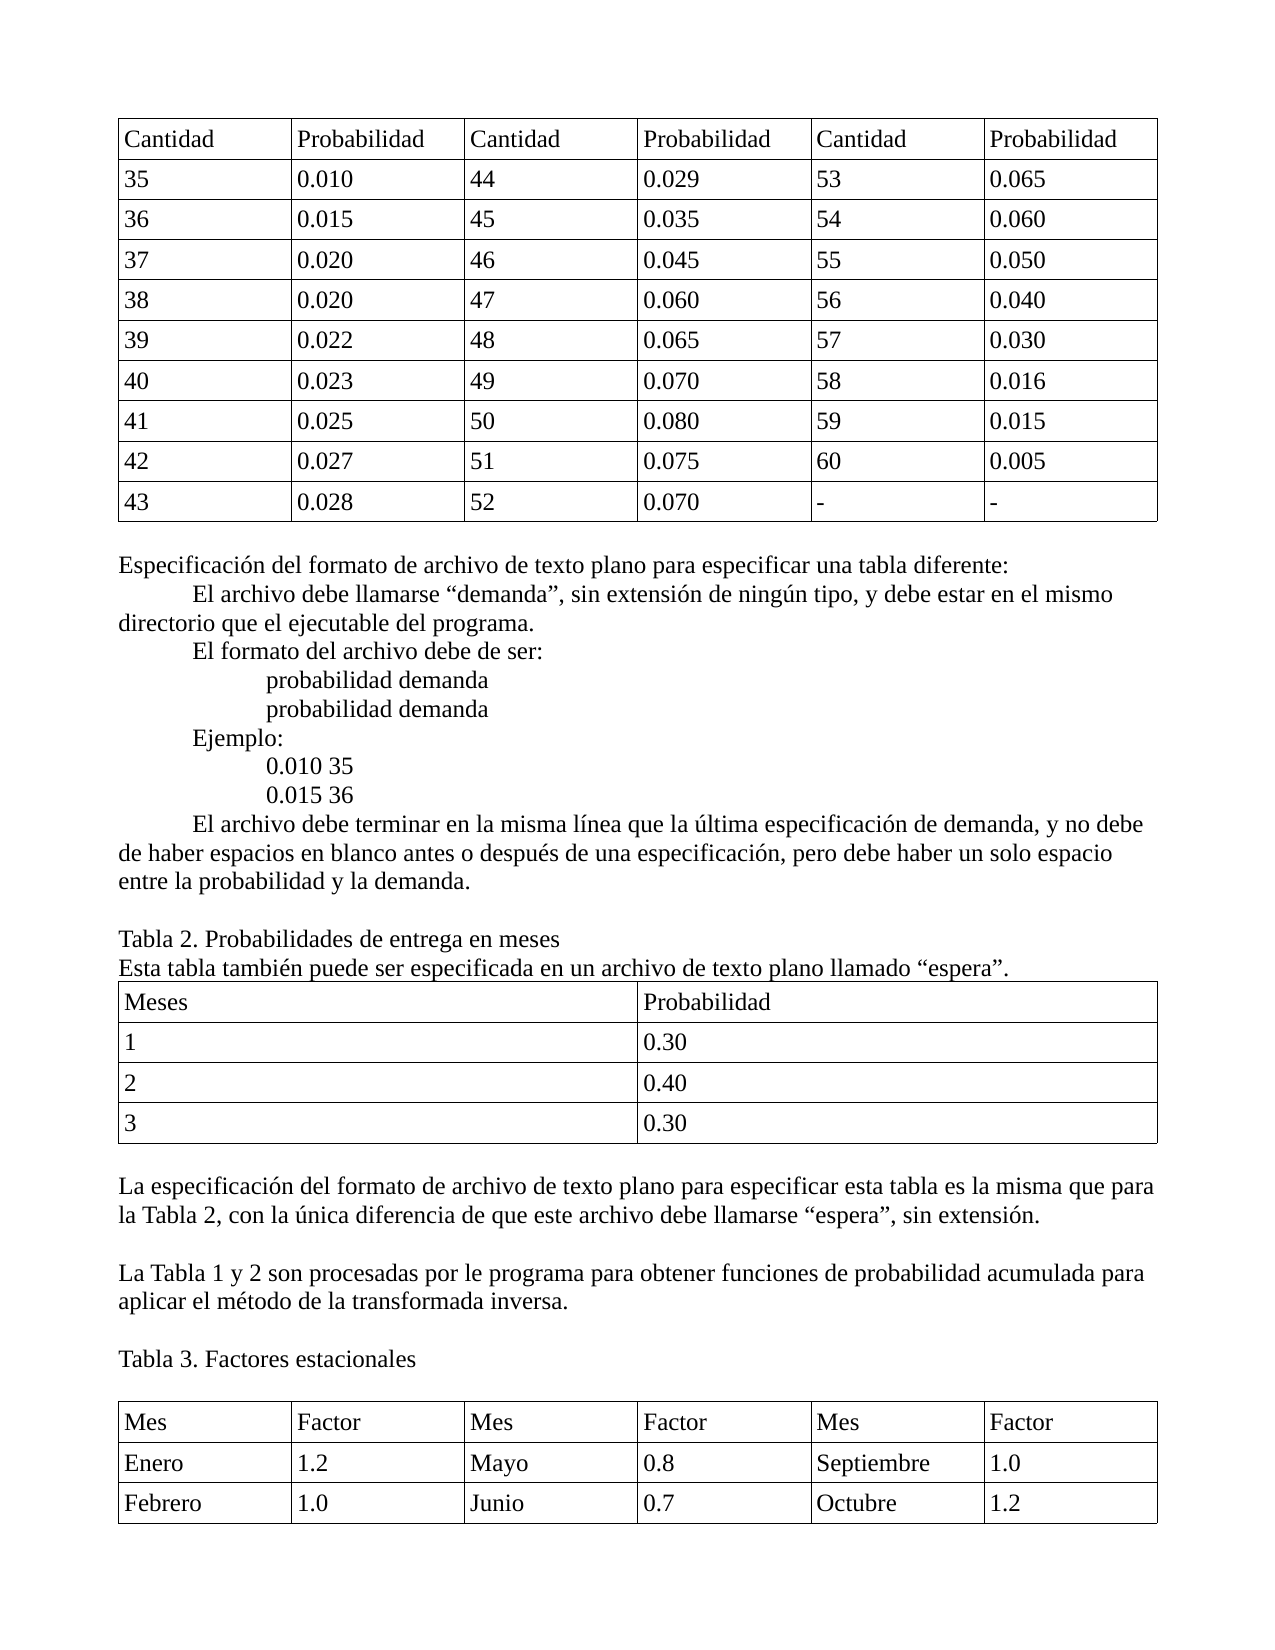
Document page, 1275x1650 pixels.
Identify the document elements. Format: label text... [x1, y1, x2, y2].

table_cell 0.030 [985, 321, 1157, 360]
table_cell 50 [465, 401, 637, 441]
table_cell 59 [812, 401, 984, 441]
text Esta tabla también puede ser especificada en un archivo de texto plano llamado “espera”. [118, 953, 1157, 981]
table_cell 54 [812, 200, 984, 239]
text El archivo debe llamarse “demanda”, sin extensión de ningún tipo, y debe estar en el mismo directorio que el ejecutable del programa. [118, 579, 1157, 636]
table_cell 57 [812, 321, 984, 360]
table_cell 0.022 [292, 321, 464, 360]
table_cell 0.070 [638, 361, 811, 400]
table_cell Febrero [119, 1483, 291, 1522]
table_cell 0.005 [985, 442, 1157, 481]
table_cell 0.065 [985, 160, 1157, 199]
table_cell 0.020 [292, 280, 464, 320]
table_cell 58 [812, 361, 984, 400]
table_cell 44 [465, 160, 637, 199]
table_cell 1.2 [985, 1483, 1157, 1522]
table_cell 0.060 [638, 280, 811, 320]
table_cell Enero [119, 1443, 291, 1482]
text La especificación del formato de archivo de texto plano para especificar esta tabla es la misma que para la Tabla 2, con la única diferencia de que este archivo debe llamarse “espera”, sin extensión. [118, 1171, 1157, 1229]
table_cell 0.070 [638, 482, 811, 521]
table_cell 55 [812, 240, 984, 279]
table_cell 38 [119, 280, 291, 320]
table_cell 1.0 [985, 1443, 1157, 1482]
table_cell 46 [465, 240, 637, 279]
text Tabla 3. Factores estacionales [118, 1344, 1157, 1373]
table_header Mes [812, 1402, 984, 1442]
table_cell - [985, 482, 1157, 521]
table_cell 41 [119, 401, 291, 441]
table_cell 0.30 [638, 1103, 1157, 1143]
table_cell 60 [812, 442, 984, 481]
table_header Mes [119, 1402, 291, 1442]
table_cell - [812, 482, 984, 521]
table_cell 0.075 [638, 442, 811, 481]
table_header Probabilidad [292, 119, 464, 158]
table_cell 0.065 [638, 321, 811, 360]
table_cell 43 [119, 482, 291, 521]
table_cell 0.016 [985, 361, 1157, 400]
table_header Probabilidad [638, 982, 1157, 1022]
table_cell 35 [119, 160, 291, 199]
table_header Cantidad [465, 119, 637, 158]
table_cell 42 [119, 442, 291, 481]
table_cell 0.015 [292, 200, 464, 239]
table_cell 0.8 [638, 1443, 811, 1482]
table_cell 51 [465, 442, 637, 481]
table_cell 0.015 [985, 401, 1157, 441]
table_header Factor [638, 1402, 811, 1442]
table_cell 0.060 [985, 200, 1157, 239]
table_header Cantidad [119, 119, 291, 158]
table_cell 3 [119, 1103, 637, 1143]
table_header Factor [292, 1402, 464, 1442]
table_cell 0.029 [638, 160, 811, 199]
table_cell 0.023 [292, 361, 464, 400]
table_cell 0.040 [985, 280, 1157, 320]
text 0.015 36 [118, 780, 1157, 809]
text La Tabla 1 y 2 son procesadas por le programa para obtener funciones de probabilidad acumulada para aplicar el método de la transformada inversa. [118, 1258, 1157, 1315]
table_header Factor [985, 1402, 1157, 1442]
table_cell 0.035 [638, 200, 811, 239]
table_cell 0.050 [985, 240, 1157, 279]
table_cell 36 [119, 200, 291, 239]
table_cell 0.7 [638, 1483, 811, 1522]
table_cell 1 [119, 1023, 637, 1062]
table_cell 0.080 [638, 401, 811, 441]
table_cell 0.010 [292, 160, 464, 199]
table_cell 2 [119, 1063, 637, 1102]
table_header Probabilidad [985, 119, 1157, 158]
table_cell 48 [465, 321, 637, 360]
table_cell 0.025 [292, 401, 464, 441]
table_cell Septiembre [812, 1443, 984, 1482]
table_cell 1.0 [292, 1483, 464, 1522]
text probabilidad demanda [118, 665, 1157, 694]
text El archivo debe terminar en la misma línea que la última especificación de demanda, y no debe de haber espacios en blanco antes o después de una especificación, pero debe haber un solo espacio entre la probabilidad y la demanda. [118, 809, 1157, 895]
table_cell 53 [812, 160, 984, 199]
text Ejemplo: [118, 723, 1157, 751]
table_cell 0.028 [292, 482, 464, 521]
table_cell 0.40 [638, 1063, 1157, 1102]
table_cell 0.020 [292, 240, 464, 279]
table_header Meses [119, 982, 637, 1022]
table_cell 0.30 [638, 1023, 1157, 1062]
table_cell 49 [465, 361, 637, 400]
table_cell 1.2 [292, 1443, 464, 1482]
table_header Probabilidad [638, 119, 811, 158]
text probabilidad demanda [118, 694, 1157, 723]
text 0.010 35 [118, 751, 1157, 780]
table_header Cantidad [812, 119, 984, 158]
table_cell 52 [465, 482, 637, 521]
table_cell 39 [119, 321, 291, 360]
table_cell 40 [119, 361, 291, 400]
table_cell 56 [812, 280, 984, 320]
table_cell 45 [465, 200, 637, 239]
table_cell 0.027 [292, 442, 464, 481]
table_cell 0.045 [638, 240, 811, 279]
table_cell 37 [119, 240, 291, 279]
text El formato del archivo debe de ser: [118, 636, 1157, 665]
table_cell Octubre [812, 1483, 984, 1522]
text Tabla 2. Probabilidades de entrega en meses [118, 924, 1157, 953]
text Especificación del formato de archivo de texto plano para especificar una tabla diferente: [118, 550, 1157, 579]
table_cell Junio [465, 1483, 637, 1522]
table_cell Mayo [465, 1443, 637, 1482]
table_header Mes [465, 1402, 637, 1442]
table_cell 47 [465, 280, 637, 320]
